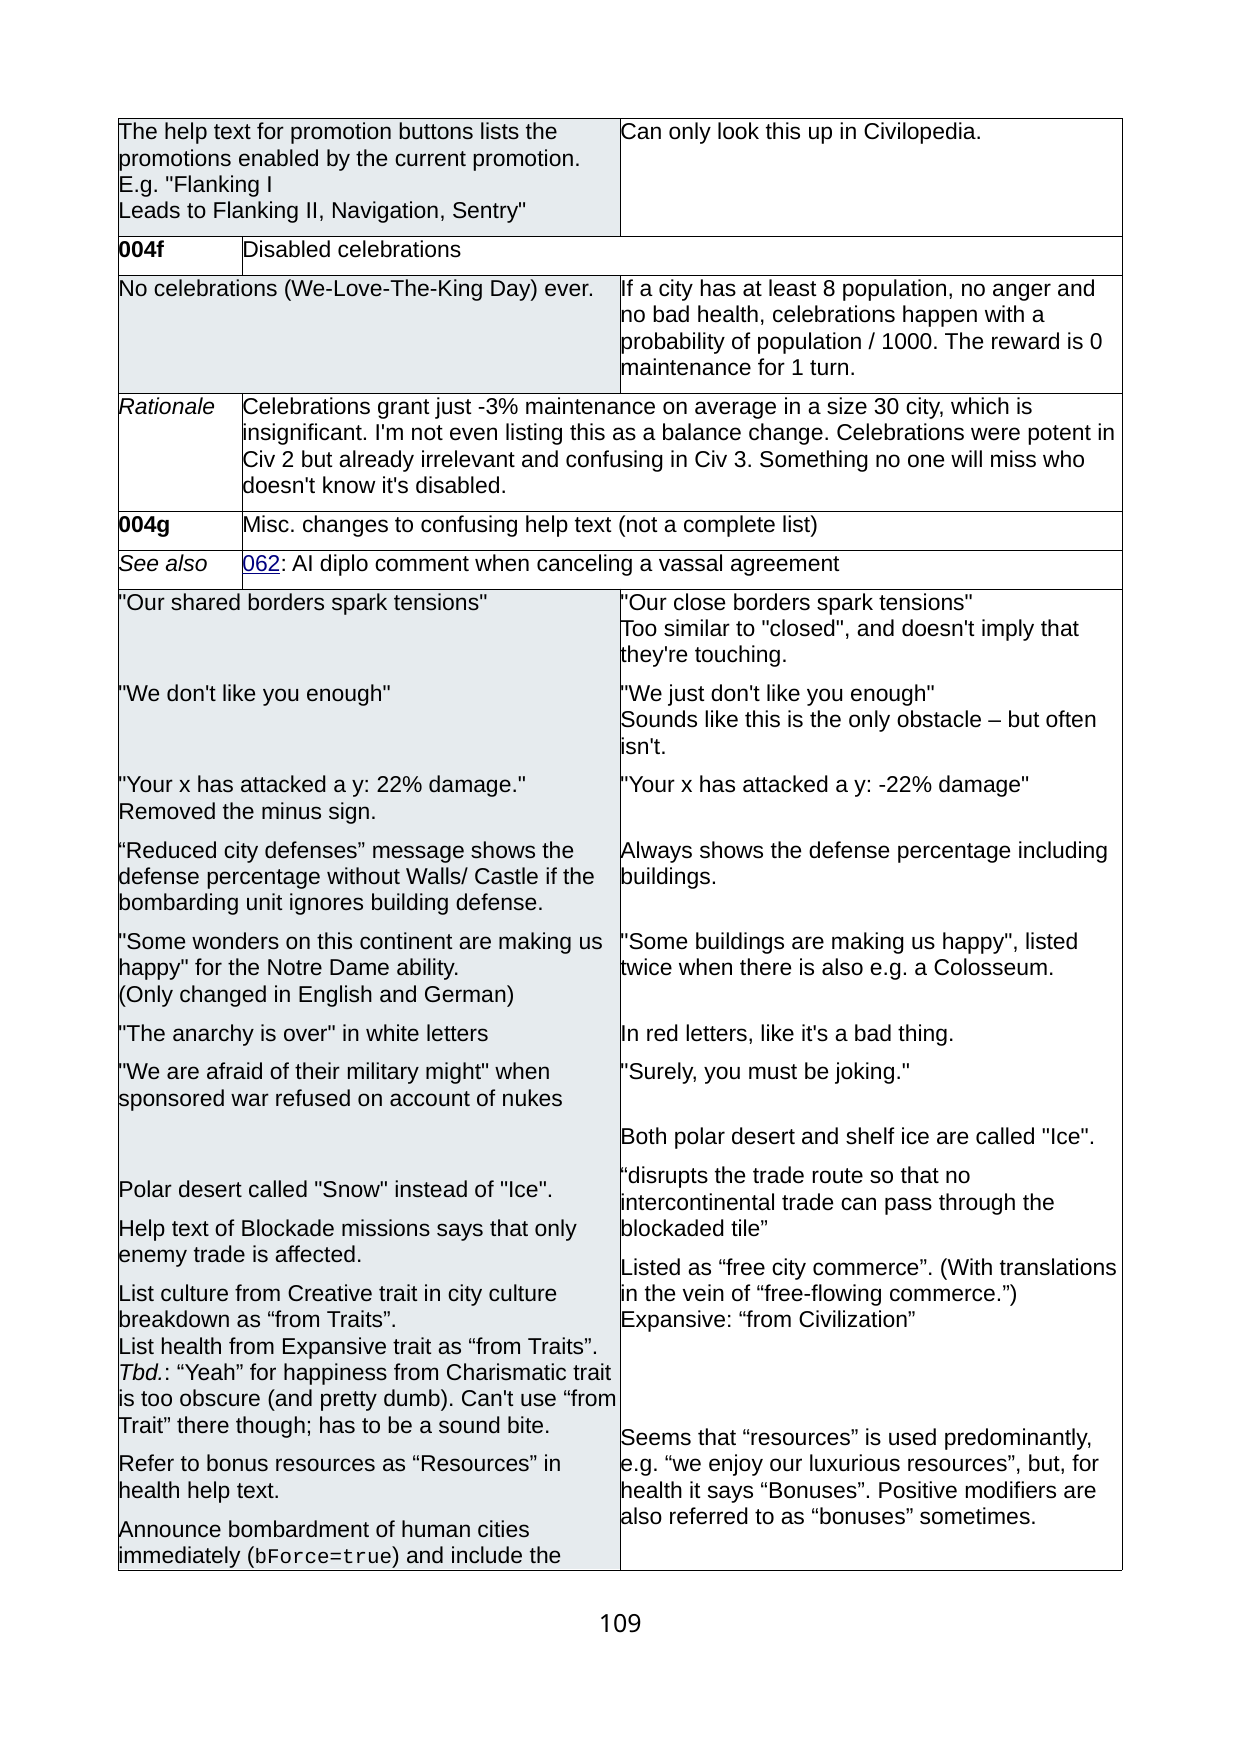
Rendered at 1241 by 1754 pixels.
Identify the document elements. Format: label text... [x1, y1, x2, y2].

table_cell See also [119, 551, 242, 588]
table_cell The help text for promotion buttons lists the promotions enabled by the current promotion. E.g. "Flanking I Leads to Flanking II, Navigation, Sentry" [119, 119, 620, 236]
table_cell If a city has at least 8 population, no anger and no bad health, celebrations happen with a probability of population / 1000. The reward is 0 maintenance for 1 turn. [621, 276, 1122, 393]
table_cell 062: AI diplo comment when canceling a vassal agreement [243, 551, 1122, 588]
table_cell 004g [119, 512, 242, 549]
table_cell "Our shared borders spark tensions" "We don't like you enough" "Your x has attacked a y: 22% damage." Removed the minus sign. “Reduced city defenses” message shows the defense percentage without Walls/ Castle if the bombarding unit ignores building defense. "Some wonders on this continent are making us happy" for the Notre Dame ability. (Only changed in English and German) "The anarchy is over" in white letters "We are afraid of their military might" when sponsored war refused on account of nukes Polar desert called "Snow" instead of "Ice". Help text of Blockade missions says that only enemy trade is affected. List culture from Creative trait in city culture breakdown as “from Traits”. List health from Expansive trait as “from Traits”. Tbd.: “Yeah” for happiness from Charismatic trait is too obscure (and pretty dumb). Can't use “from Trait” there though; has to be a sound bite. Refer to bonus resources as “Resources” in health help text. Announce bombardment of human cities immediately (bForce=true) and include the [119, 590, 620, 1569]
table_cell Can only look this up in Civilopedia. [621, 119, 1122, 236]
table_cell Misc. changes to confusing help text (not a complete list) [243, 512, 1122, 549]
table_cell Rationale [119, 394, 242, 511]
table_cell "Our close borders spark tensions" Too similar to "closed", and doesn't imply that they're touching. "We just don't like you enough" Sounds like this is the only obstacle – but often isn't. "Your x has attacked a y: -22% damage" Always shows the defense percentage including buildings. "Some buildings are making us happy", listed twice when there is also e.g. a Colosseum. In red letters, like it's a bad thing. "Surely, you must be joking." Both polar desert and shelf ice are called "Ice". “disrupts the trade route so that no intercontinental trade can pass through the blockaded tile” Listed as “free city commerce”. (With translations in the vein of “free-flowing commerce.”) Expansive: “from Civilization” Seems that “resources” is used predominantly, e.g. “we enjoy our luxurious resources”, but, for health it says “Bonuses”. Positive modifiers are also referred to as “bonuses” sometimes. [621, 590, 1122, 1569]
table_cell 004f [119, 237, 242, 275]
table_cell Disabled celebrations [243, 237, 1122, 275]
table_cell No celebrations (We-Love-The-King Day) ever. [119, 276, 620, 393]
table_cell Celebrations grant just -3% maintenance on average in a size 30 city, which is insignificant. I'm not even listing this as a balance change. Celebrations were potent in Civ 2 but already irrelevant and confusing in Civ 3. Something no one will miss who doesn't know it's disabled. [243, 394, 1122, 511]
